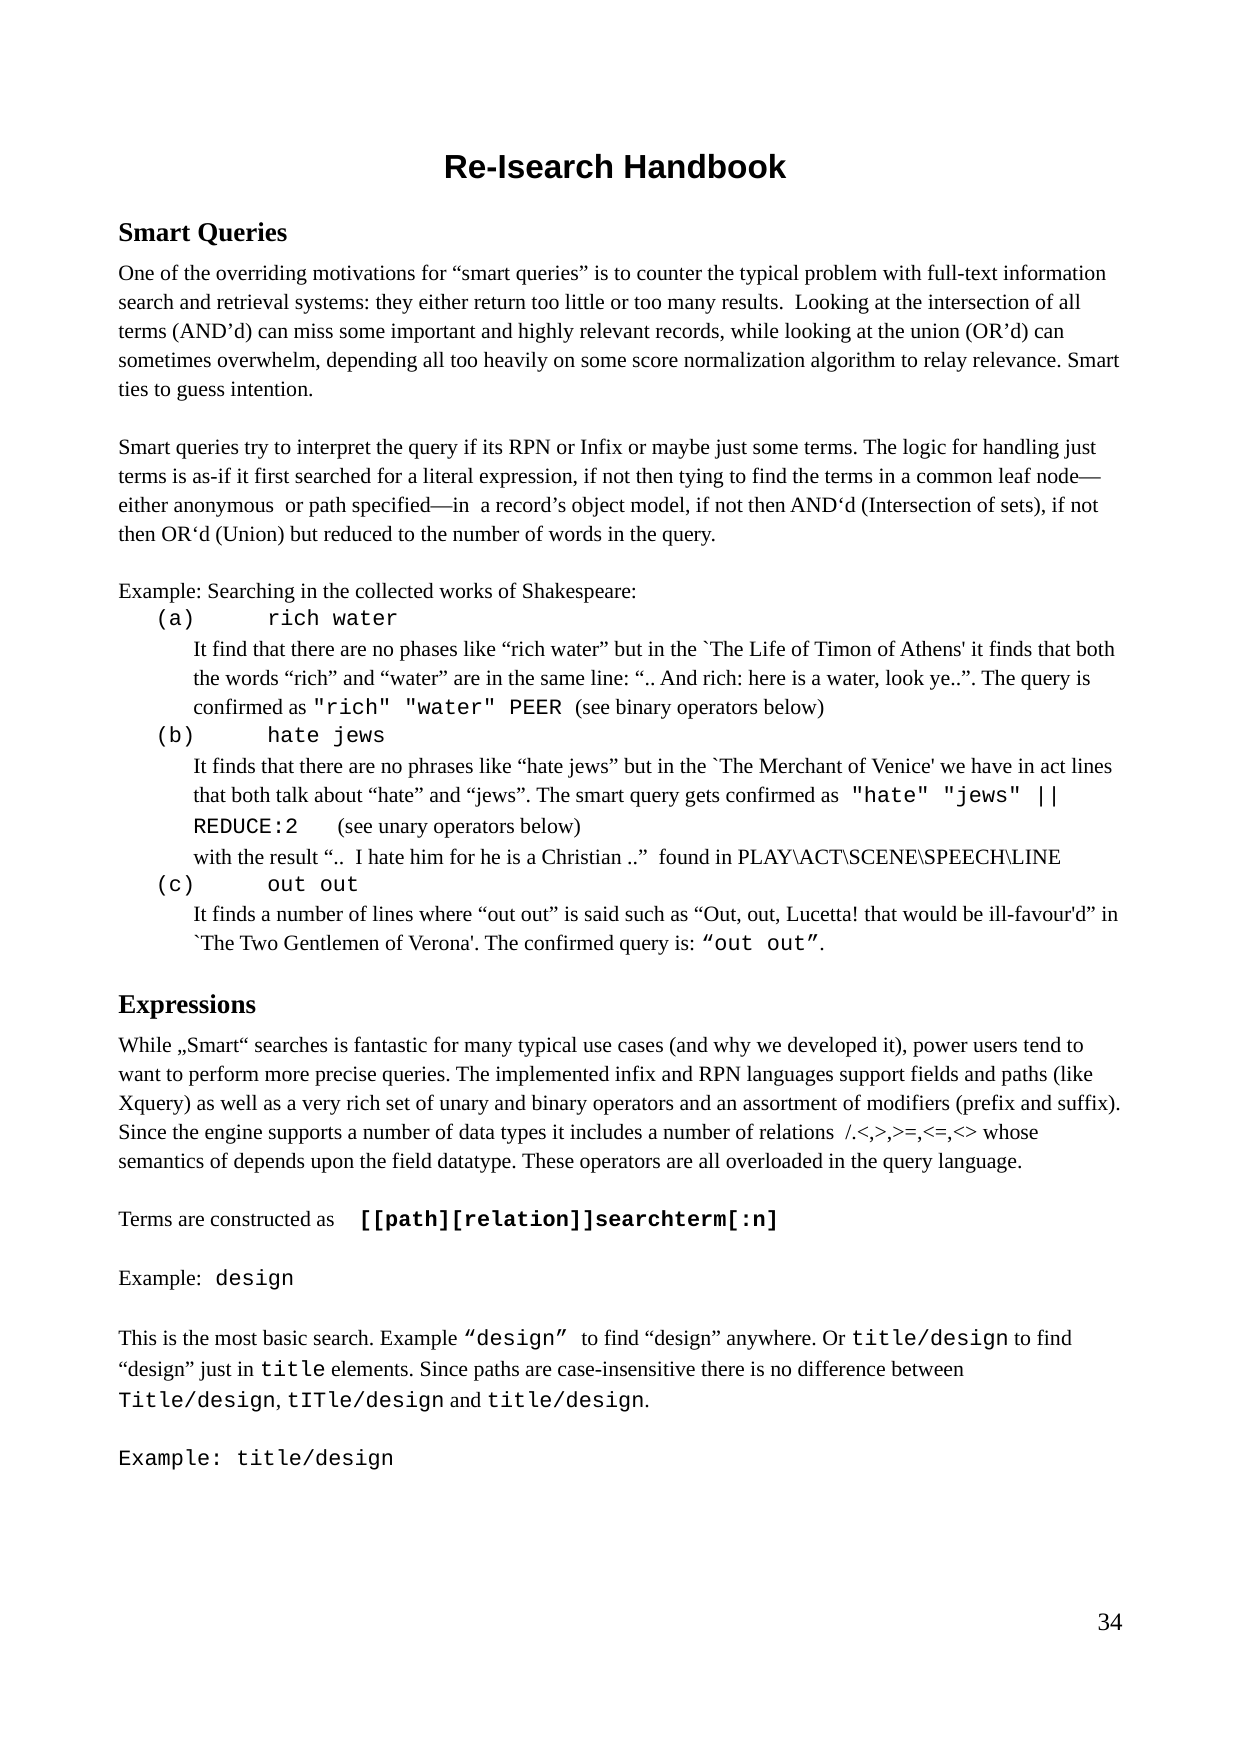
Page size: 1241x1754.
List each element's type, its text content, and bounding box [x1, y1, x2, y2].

text Example: Searching in the collected works of Shakespeare: [118, 578, 1122, 604]
text While „Smart“ searches is fantastic for many typical use cases (and why we developed it), power users tend to want to perform more precise queries. The implemented infix and RPN languages support fields and paths (like Xquery) as well as a very rich set of unary and binary operators and an assortment of modifiers (prefix and suffix). Since the engine supports a number of data types it includes a number of relations /.<,>,>=,<=,<> whose semantics of depends upon the field datatype. These operators are all overloaded in the query language. [118, 1032, 1122, 1173]
text One of the overriding motivations for “smart queries” is to counter the typical problem with full-text information search and retrieval systems: they either return too little or too many results. Looking at the intersection of all terms (AND’d) can miss some important and highly relevant records, while looking at the union (OR’d) can sometimes overwhelm, depending all too heavily on some score normalization algorithm to relay relevance. Smart ties to guess intention. [118, 260, 1122, 401]
list with the result “.. I hate him for he is a Christian ..” found in PLAY\ACT\SCENE\SPEECH\LINE [156, 844, 1122, 869]
list hate jews [156, 725, 1122, 749]
list It find that there are no phases like “rich water” but in the `The Life of Timon of Athens' it finds that both the words “rich” and “water” are in the same line: “.. And rich: here is a water, look ye..”. The query is confirmed as "rich" "water" PEER (see binary operators below) [156, 636, 1122, 721]
text Smart queries try to interpret the query if its RPN or Infix or maybe just some terms. The logic for handling just terms is as-if it first searched for a literal expression, if not then tying to find the terms in a common leaf node—either anonymous or path specified—in a record’s object model, if not then AND‘d (Intersection of sets), if not then OR‘d (Union) but reduced to the number of words in the query. [118, 434, 1122, 546]
text Example: design [118, 1265, 1122, 1292]
text Example: title/design [118, 1447, 1122, 1471]
list It finds that there are no phrases like “hate jews” but in the `The Merchant of Venice' we have in act lines that both talk about “hate” and “jews”. The smart query gets confirmed as "hate" "jews" || REDUCE:2 (see unary operators below) [156, 753, 1122, 840]
text This is the most basic search. Example “design” to find “design” anywhere. Or title/design to find “design” just in title elements. Since paths are case-insensitive there is no difference between Title/design, tITle/design and title/design. [118, 1325, 1122, 1414]
subtitle Expressions [118, 988, 1122, 1020]
list It finds a number of lines where “out out” is said such as “Out, out, Lucetta! that would be ill-favour'd” in `The Two Gentlemen of Verona'. The confirmed query is: “out out”. [156, 901, 1122, 957]
text Terms are constructed as [[path][relation]]searchterm[:n] [118, 1206, 1122, 1233]
list out out [156, 873, 1122, 897]
subtitle Smart Queries [118, 216, 1122, 247]
list rich water [156, 607, 1122, 632]
